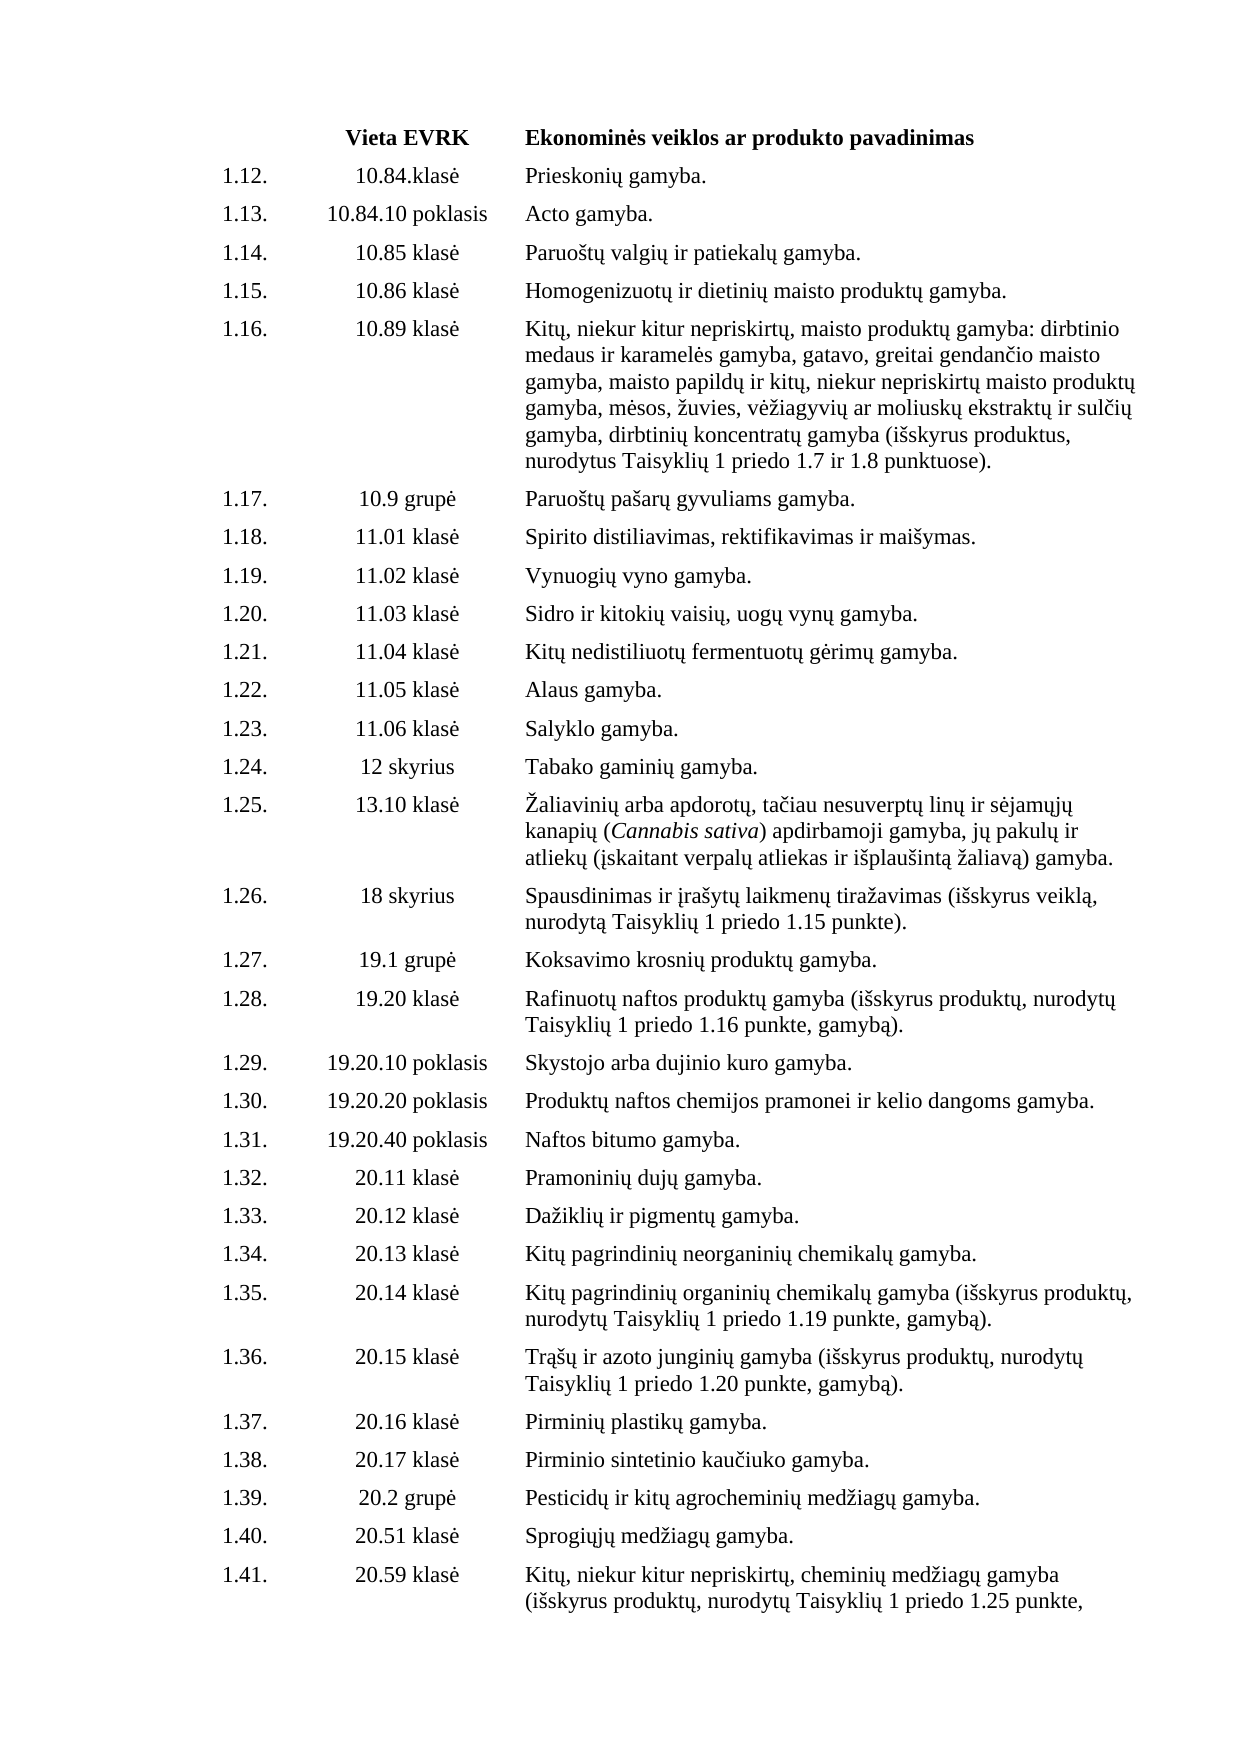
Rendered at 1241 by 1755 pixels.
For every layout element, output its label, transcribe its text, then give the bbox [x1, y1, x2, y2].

table_cell 1.40. [189, 1517, 301, 1555]
table_cell 20.2 grupė [301, 1479, 513, 1517]
table_cell Trąšų ir azoto junginių gamyba (išskyrus produktų, nurodytų Taisyklių 1 priedo 1.20 punkte, gamybą). [514, 1338, 1151, 1402]
table_cell 19.20.20 poklasis [301, 1082, 513, 1120]
table_cell Kitų nedistiliuotų fermentuotų gėrimų gamyba. [514, 632, 1151, 670]
table_cell Salyklo gamyba. [514, 709, 1151, 747]
table_cell 10.84.10 poklasis [301, 195, 513, 233]
table_cell 1.30. [189, 1082, 301, 1120]
table_cell Žaliavinių arba apdorotų, tačiau nesuverptų linų ir sėjamųjų kanapių (Cannabis sativa) apdirbamoji gamyba, jų pakulų ir atliekų (įskaitant verpalų atliekas ir išplaušintą žaliavą) gamyba. [514, 785, 1151, 876]
table_cell 10.85 klasė [301, 233, 513, 271]
table_cell Sidro ir kitokių vaisių, uogų vynų gamyba. [514, 594, 1151, 632]
table_cell 20.16 klasė [301, 1402, 513, 1440]
table_cell 20.15 klasė [301, 1338, 513, 1402]
table_cell Koksavimo krosnių produktų gamyba. [514, 941, 1151, 979]
table_cell 10.9 grupė [301, 479, 513, 517]
table_cell Produktų naftos chemijos pramonei ir kelio dangoms gamyba. [514, 1082, 1151, 1120]
table_cell Paruoštų valgių ir patiekalų gamyba. [514, 233, 1151, 271]
table_cell 11.04 klasė [301, 632, 513, 670]
table_cell Pesticidų ir kitų agrocheminių medžiagų gamyba. [514, 1479, 1151, 1517]
table_cell Homogenizuotų ir dietinių maisto produktų gamyba. [514, 271, 1151, 309]
table_cell 1.22. [189, 670, 301, 709]
table_cell 1.41. [189, 1555, 301, 1619]
table_cell Kitų, niekur kitur nepriskirtų, maisto produktų gamyba: dirbtinio medaus ir karamelės gamyba, gatavo, greitai gendančio maisto gamyba, maisto papildų ir kitų, niekur nepriskirtų maisto produktų gamyba, mėsos, žuvies, vėžiagyvių ar moliuskų ekstraktų ir sulčių gamyba, dirbtinių koncentratų gamyba (išskyrus produktus, nurodytus Taisyklių 1 priedo 1.7 ir 1.8 punktuose). [514, 309, 1151, 479]
table_cell Kitų pagrindinių neorganinių chemikalų gamyba. [514, 1235, 1151, 1273]
table_cell 1.37. [189, 1402, 301, 1440]
table_header Ekonominės veiklos ar produkto pavadinimas [514, 118, 1151, 156]
table_cell 1.17. [189, 479, 301, 517]
table_cell 11.02 klasė [301, 556, 513, 594]
table_cell Paruoštų pašarų gyvuliams gamyba. [514, 479, 1151, 517]
table_header [189, 118, 301, 156]
table_cell 13.10 klasė [301, 785, 513, 876]
table_cell Acto gamyba. [514, 195, 1151, 233]
table_cell 1.20. [189, 594, 301, 632]
table_cell Prieskonių gamyba. [514, 156, 1151, 194]
table_cell 1.39. [189, 1479, 301, 1517]
table_cell Skystojo arba dujinio kuro gamyba. [514, 1044, 1151, 1082]
table_cell 11.03 klasė [301, 594, 513, 632]
table_cell 1.21. [189, 632, 301, 670]
table_cell 1.16. [189, 309, 301, 479]
table_cell 1.36. [189, 1338, 301, 1402]
table_cell Kitų pagrindinių organinių chemikalų gamyba (išskyrus produktų, nurodytų Taisyklių 1 priedo 1.19 punkte, gamybą). [514, 1273, 1151, 1337]
table_cell 1.15. [189, 271, 301, 309]
table_cell 11.01 klasė [301, 518, 513, 556]
table_cell 10.84.klasė [301, 156, 513, 194]
table_cell 1.23. [189, 709, 301, 747]
table_cell 20.12 klasė [301, 1196, 513, 1234]
table_cell 1.26. [189, 876, 301, 941]
table_cell Spausdinimas ir įrašytų laikmenų tiražavimas (išskyrus veiklą, nurodytą Taisyklių 1 priedo 1.15 punkte). [514, 876, 1151, 941]
table_cell 1.34. [189, 1235, 301, 1273]
table_cell 18 skyrius [301, 876, 513, 941]
table_cell Pirminio sintetinio kaučiuko gamyba. [514, 1440, 1151, 1478]
table_cell 19.20.10 poklasis [301, 1044, 513, 1082]
table_cell Spirito distiliavimas, rektifikavimas ir maišymas. [514, 518, 1151, 556]
table_cell 1.27. [189, 941, 301, 979]
table_cell 1.32. [189, 1158, 301, 1196]
table_cell 1.12. [189, 156, 301, 194]
table_cell Kitų, niekur kitur nepriskirtų, cheminių medžiagų gamyba (išskyrus produktų, nurodytų Taisyklių 1 priedo 1.25 punkte, [514, 1555, 1151, 1619]
table_cell Naftos bitumo gamyba. [514, 1120, 1151, 1158]
table_cell Sprogiųjų medžiagų gamyba. [514, 1517, 1151, 1555]
table_cell Dažiklių ir pigmentų gamyba. [514, 1196, 1151, 1234]
table_cell Pramoninių dujų gamyba. [514, 1158, 1151, 1196]
table_cell 12 skyrius [301, 747, 513, 785]
table_cell 1.35. [189, 1273, 301, 1337]
table_cell 10.89 klasė [301, 309, 513, 479]
table_cell 1.28. [189, 979, 301, 1043]
table_cell 11.05 klasė [301, 670, 513, 709]
table_cell 1.19. [189, 556, 301, 594]
table_cell 11.06 klasė [301, 709, 513, 747]
table_cell 19.20.40 poklasis [301, 1120, 513, 1158]
table_cell 1.31. [189, 1120, 301, 1158]
table_cell 1.33. [189, 1196, 301, 1234]
table_cell 20.17 klasė [301, 1440, 513, 1478]
table_cell Pirminių plastikų gamyba. [514, 1402, 1151, 1440]
table_cell 20.59 klasė [301, 1555, 513, 1619]
table_cell 1.25. [189, 785, 301, 876]
table_cell Rafinuotų naftos produktų gamyba (išskyrus produktų, nurodytų Taisyklių 1 priedo 1.16 punkte, gamybą). [514, 979, 1151, 1043]
table_cell 20.51 klasė [301, 1517, 513, 1555]
table_cell 1.38. [189, 1440, 301, 1478]
table_cell 1.18. [189, 518, 301, 556]
table_cell 1.14. [189, 233, 301, 271]
table_cell 1.13. [189, 195, 301, 233]
table_cell Tabako gaminių gamyba. [514, 747, 1151, 785]
table_cell 1.24. [189, 747, 301, 785]
table_cell Alaus gamyba. [514, 670, 1151, 709]
table_header Vieta EVRK [301, 118, 513, 156]
table_cell Vynuogių vyno gamyba. [514, 556, 1151, 594]
table_cell 20.11 klasė [301, 1158, 513, 1196]
table_cell 19.1 grupė [301, 941, 513, 979]
table_cell 1.29. [189, 1044, 301, 1082]
table_cell 20.13 klasė [301, 1235, 513, 1273]
table_cell 19.20 klasė [301, 979, 513, 1043]
table_cell 20.14 klasė [301, 1273, 513, 1337]
table_cell 10.86 klasė [301, 271, 513, 309]
